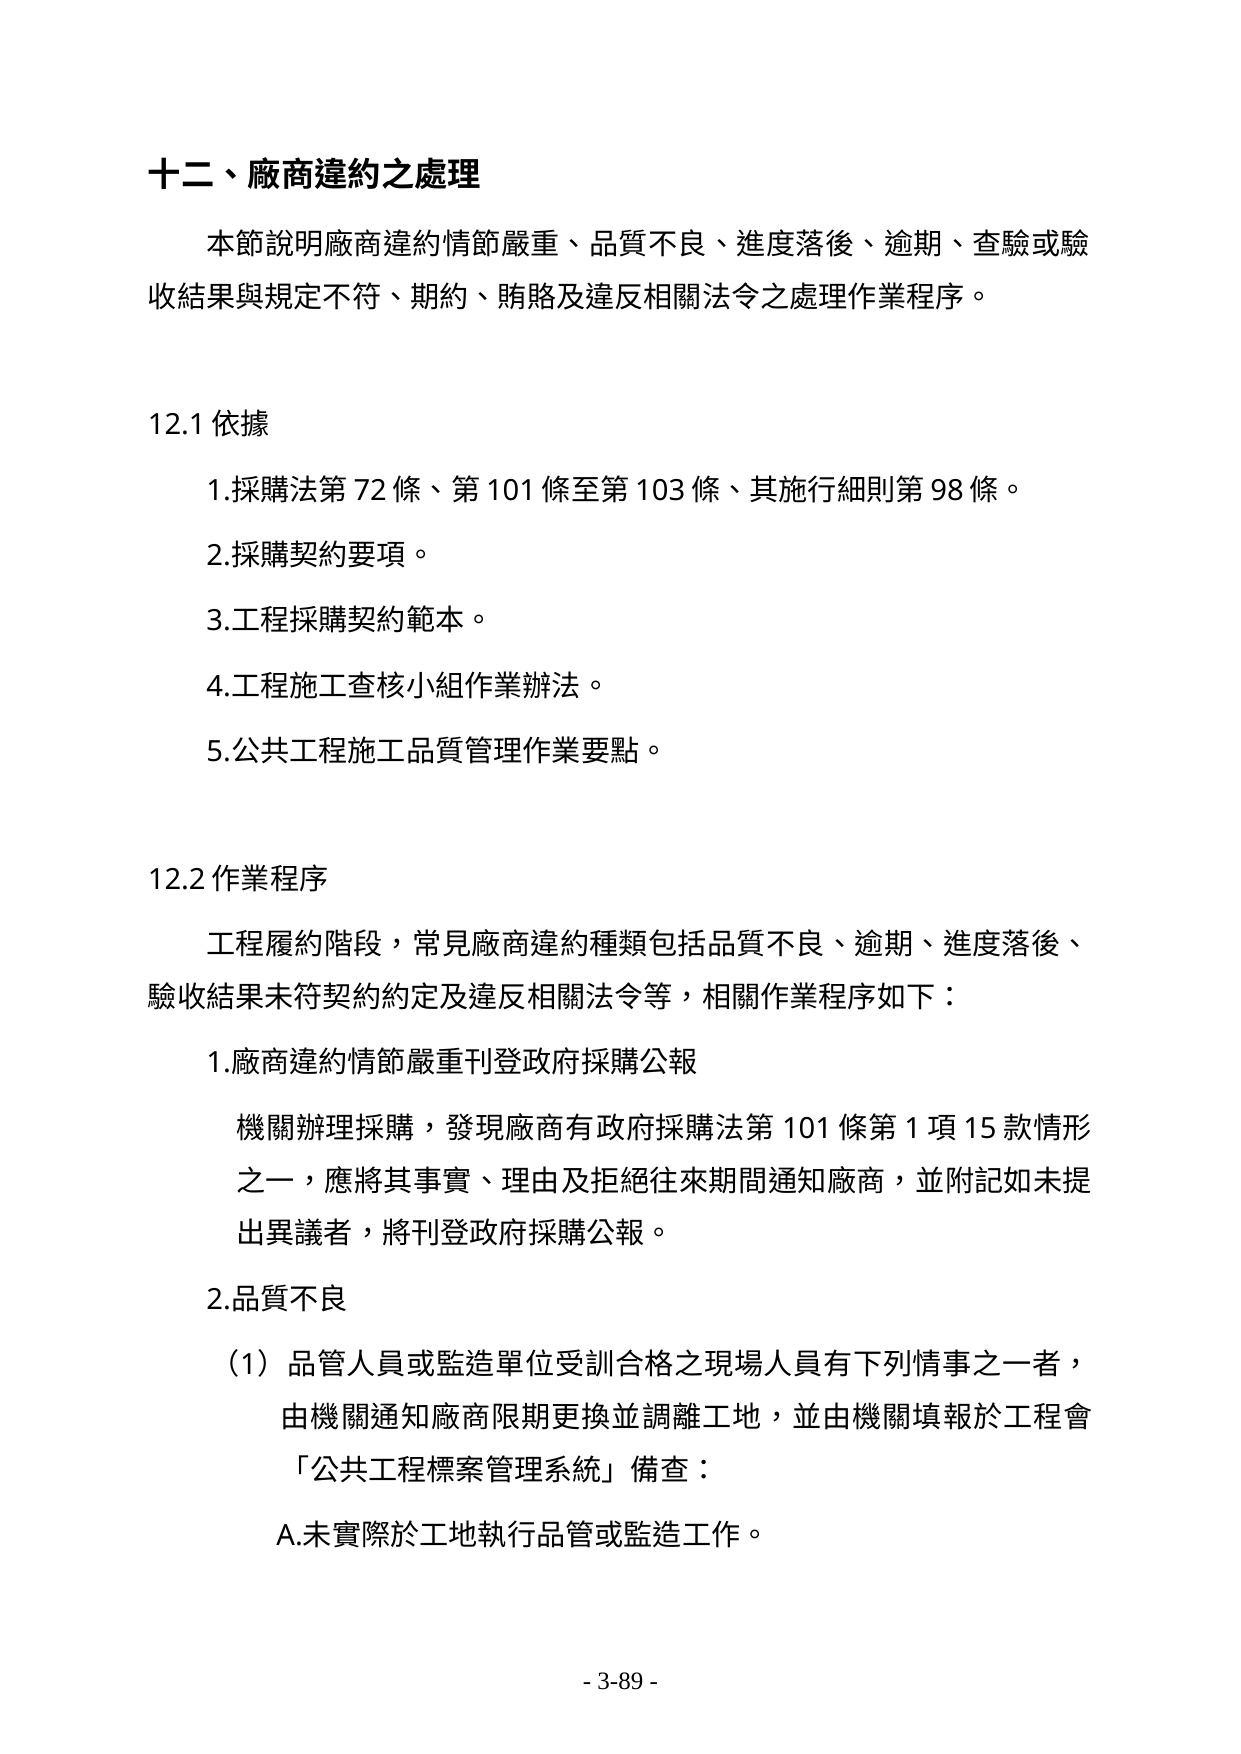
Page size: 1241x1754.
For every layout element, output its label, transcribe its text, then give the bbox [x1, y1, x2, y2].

subtitle 12.2作業程序 [148, 855, 1092, 898]
subtitle 廠商違約之處理 [148, 148, 1092, 196]
text 1.採購法第72條、第101條至第103條、其施行細則第98條。 [206, 466, 1092, 508]
subtitle 12.1依據 [148, 401, 1092, 443]
text 2.品質不良 [206, 1275, 1092, 1318]
text 1.廠商違約情節嚴重刊登政府採購公報 [206, 1039, 1092, 1081]
text A.未實際於工地執行品管或監造工作。 [276, 1512, 1092, 1554]
text 2.採購契約要項。 [206, 531, 1092, 574]
text 本節說明廠商違約情節嚴重、品質不良、進度落後、逾期、查驗或驗收結果與規定不符、期約、賄賂及違反相關法令之處理作業程序。 [148, 220, 1092, 316]
text 機關辦理採購，發現廠商有政府採購法第101條第1項15款情形之一，應將其事實、理由及拒絕往來期間通知廠商，並附記如未提出異議者，將刊登政府採購公報。 [236, 1104, 1092, 1252]
text （1）品管人員或監造單位受訓合格之現場人員有下列情事之一者，由機關通知廠商限期更換並調離工地，並由機關填報於工程會「公共工程標案管理系統」備查： [201, 1341, 1092, 1489]
text 4.工程施工查核小組作業辦法。 [206, 662, 1092, 705]
text 3.工程採購契約範本。 [206, 597, 1092, 639]
text 5.公共工程施工品質管理作業要點。 [206, 728, 1092, 770]
text 工程履約階段，常見廠商違約種類包括品質不良、逾期、進度落後、驗收結果未符契約約定及違反相關法令等，相關作業程序如下： [148, 921, 1092, 1016]
